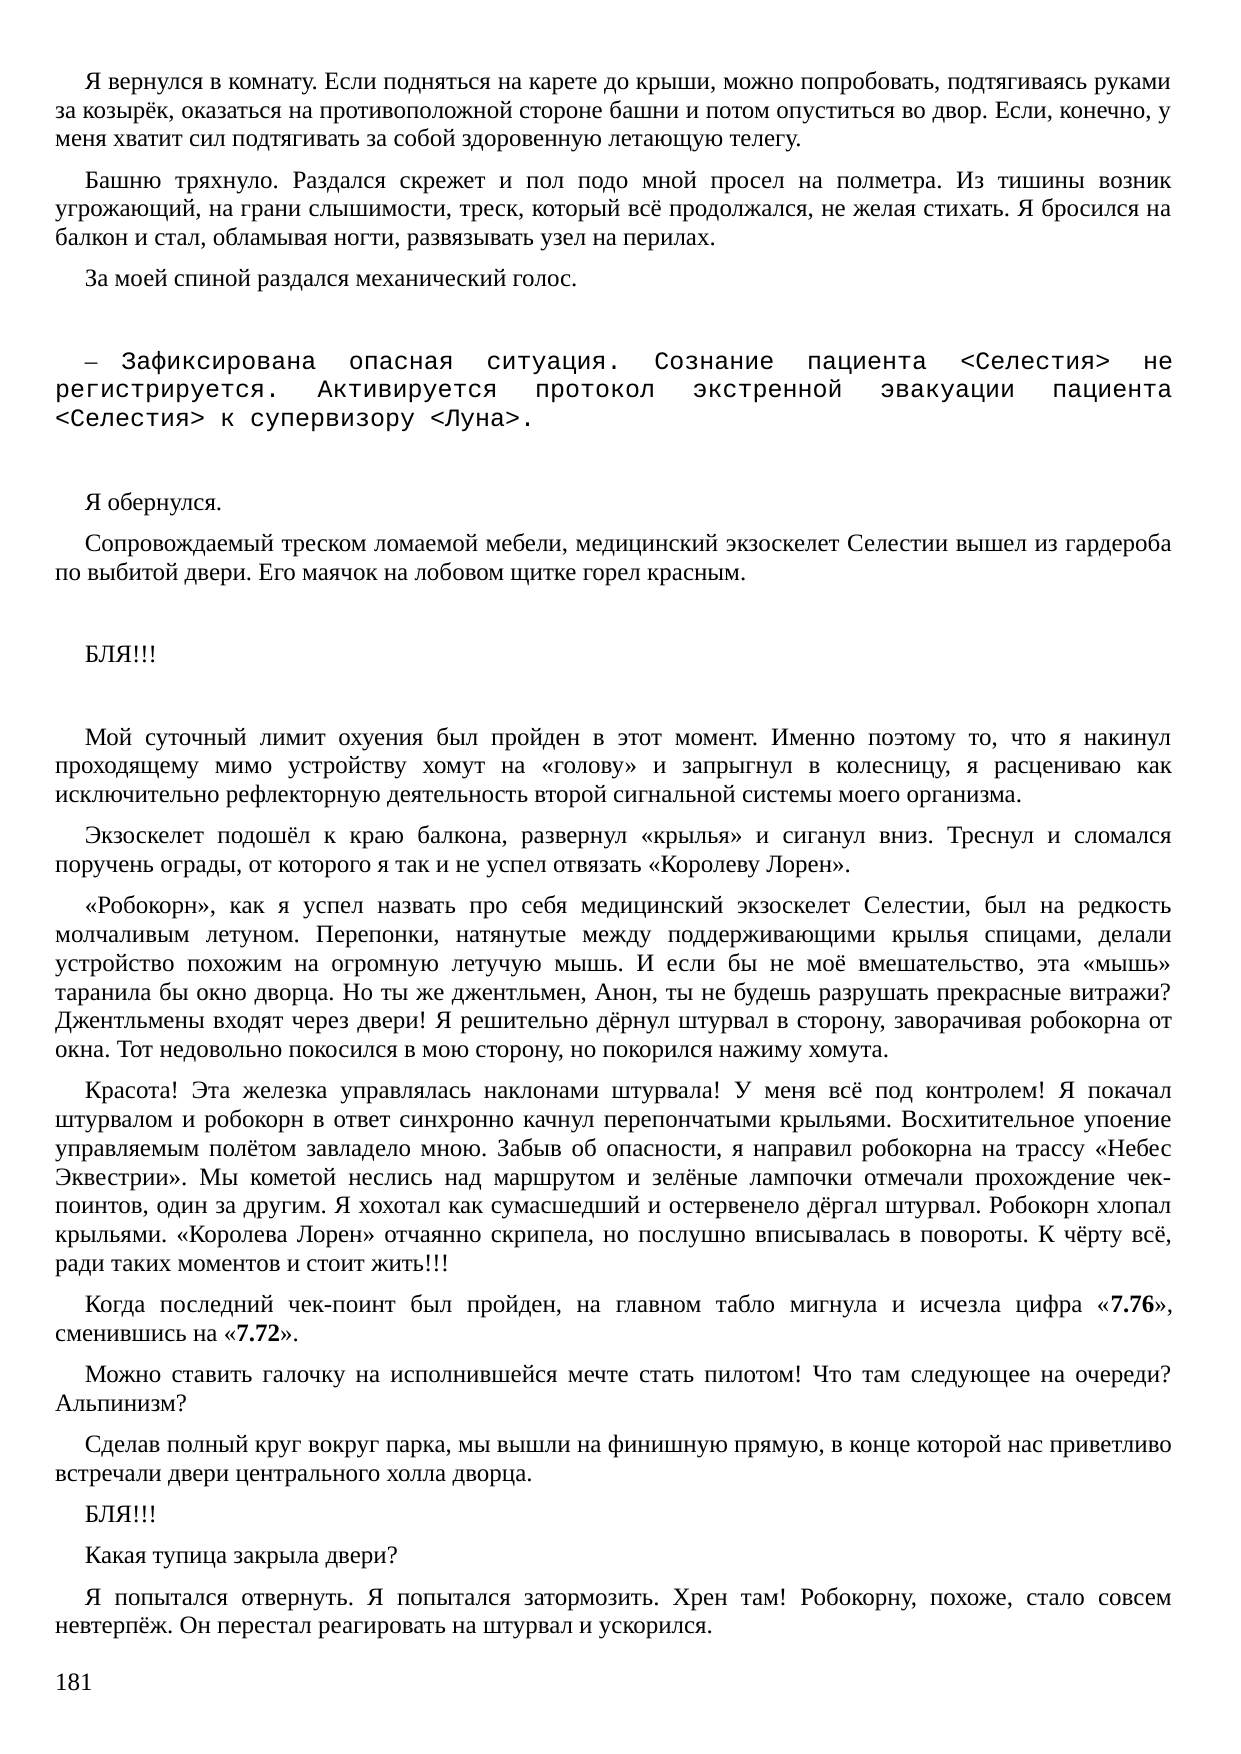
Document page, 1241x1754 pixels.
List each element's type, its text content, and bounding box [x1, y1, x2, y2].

text БЛЯ!!! [55, 639, 1173, 668]
text Красота! Эта железка управлялась наклонами штурвала! У меня всё под контролем! Я покачал штурвалом и робокорн в ответ синхронно качнул перепончатыми крыльями. Восхитительное упоение управляемым полётом завладело мною. Забыв об опасности, я направил робокорна на трассу «Небес Эквестрии». Мы кометой неслись над маршрутом и зелёные лампочки отмечали прохождение чек-поинтов, один за другим. Я хохотал как сумасшедший и остервенело дёргал штурвал. Робокорн хлопал крыльями. «Королева Лорен» отчаянно скрипела, но послушно вписывалась в повороты. К чёрту всё, ради таких моментов и стоит жить!!! [55, 1076, 1173, 1277]
text Башню тряхнуло. Раздался скрежет и пол подо мной просел на полметра. Из тишины возник угрожающий, на грани слышимости, треск, который всё продолжался, не желая стихать. Я бросился на балкон и стал, обламывая ногти, развязывать узел на перилах. [55, 165, 1173, 251]
text Какая тупица закрыла двери? [55, 1541, 1173, 1569]
text Мой суточный лимит охуения был пройден в этот момент. Именно поэтому то, что я накинул проходящему мимо устройству хомут на «голову» и запрыгнул в колесницу, я расцениваю как исключительно рефлекторную деятельность второй сигнальной системы моего организма. [55, 722, 1173, 808]
text Я обернулся. [55, 487, 1173, 516]
text БЛЯ!!! [55, 1499, 1173, 1528]
text За моей спиной раздался механический голос. [55, 263, 1173, 292]
text Сделав полный круг вокруг парка, мы вышли на финишную прямую, в конце которой нас приветливо встречали двери центрального холла дворца. [55, 1429, 1173, 1487]
text – Зафиксирована опасная ситуация. Сознание пациента <Селестия> не регистрируется. Активируется протокол экстренной эвакуации пациента <Селестия> к супервизору <Луна>. [55, 346, 1173, 433]
text Когда последний чек-поинт был пройден, на главном табло мигнула и исчезла цифра «7.76», сменившись на «7.72». [55, 1289, 1173, 1347]
text Я попытался отвернуть. Я попытался затормозить. Хрен там! Робокорну, похоже, стало совсем невтерпёж. Он перестал реагировать на штурвал и ускорился. [55, 1582, 1173, 1639]
text «Робокорн», как я успел назвать про себя медицинский экзоскелет Селестии, был на редкость молчаливым летуном. Перепонки, натянутые между поддерживающими крылья спицами, делали устройство похожим на огромную летучую мышь. И если бы не моё вмешательство, эта «мышь» таранила бы окно дворца. Но ты же джентльмен, Анон, ты не будешь разрушать прекрасные витражи? Джентльмены входят через двери! Я решительно дёрнул штурвал в сторону, заворачивая робокорна от окна. Тот недовольно покосился в мою сторону, но покорился нажиму хомута. [55, 891, 1173, 1063]
text Я вернулся в комнату. Если подняться на карете до крыши, можно попробовать, подтягиваясь руками за козырёк, оказаться на противоположной стороне башни и потом опуститься во двор. Если, конечно, у меня хватит сил подтягивать за собой здоровенную летающую телегу. [55, 66, 1173, 152]
text Сопровождаемый треском ломаемой мебели, медицинский экзоскелет Селестии вышел из гардероба по выбитой двери. Его маячок на лобовом щитке горел красным. [55, 528, 1173, 586]
text Экзоскелет подошёл к краю балкона, развернул «крылья» и сиганул вниз. Треснул и сломался поручень ограды, от которого я так и не успел отвязать «Королеву Лорен». [55, 821, 1173, 878]
text Можно ставить галочку на исполнившейся мечте стать пилотом! Что там следующее на очереди? Альпинизм? [55, 1359, 1173, 1417]
